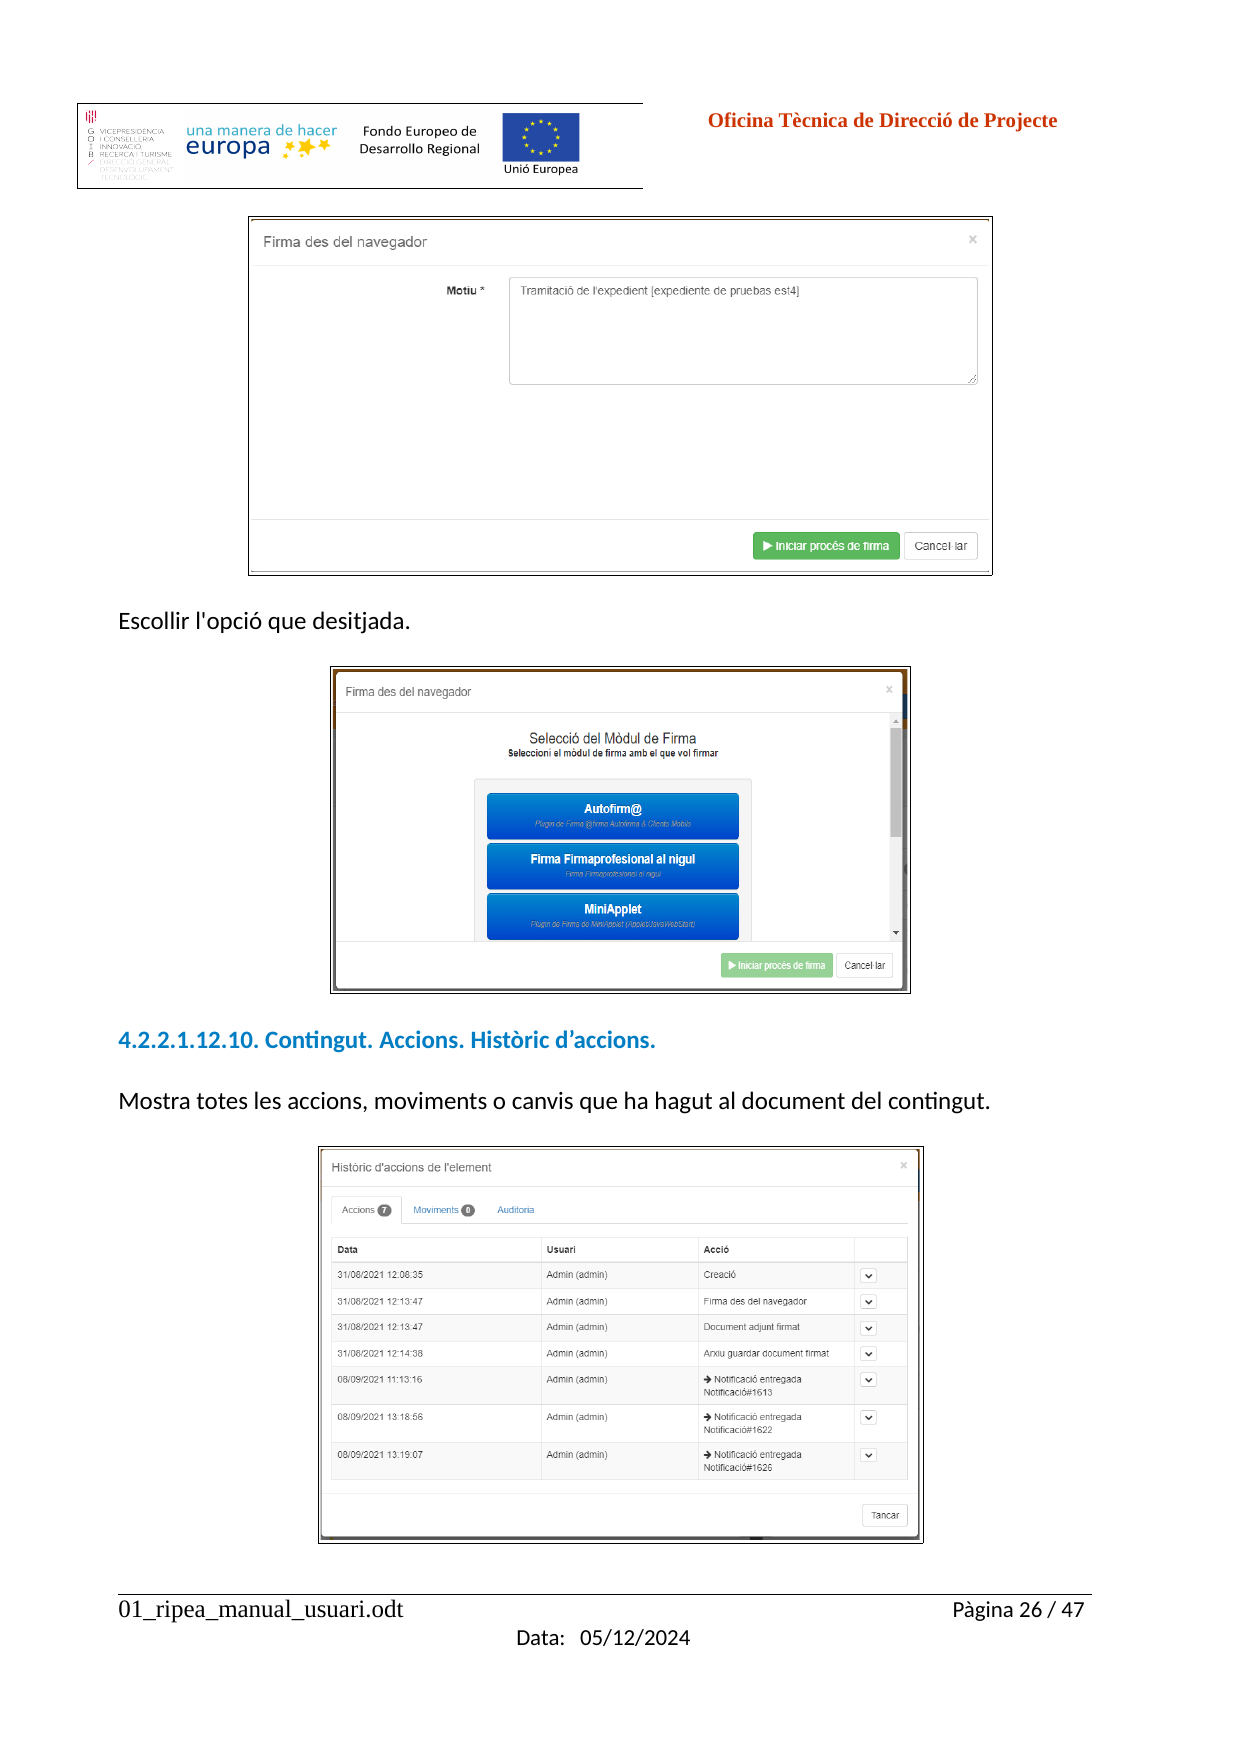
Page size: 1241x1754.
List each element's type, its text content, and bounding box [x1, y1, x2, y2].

text Mostra totes les accions, moviments o canvis que ha hagut al document del contingut. [118, 1085, 1122, 1116]
subtitle 4.2.2.1.12.10. Contingut. Accions. Històric d’accions. [118, 1024, 1122, 1054]
text Escollir l'opció que desitjada. [118, 605, 1122, 636]
picture [184, 108, 585, 182]
picture [332, 669, 908, 991]
picture [251, 219, 989, 572]
picture [320, 1149, 920, 1540]
picture [82, 108, 178, 182]
